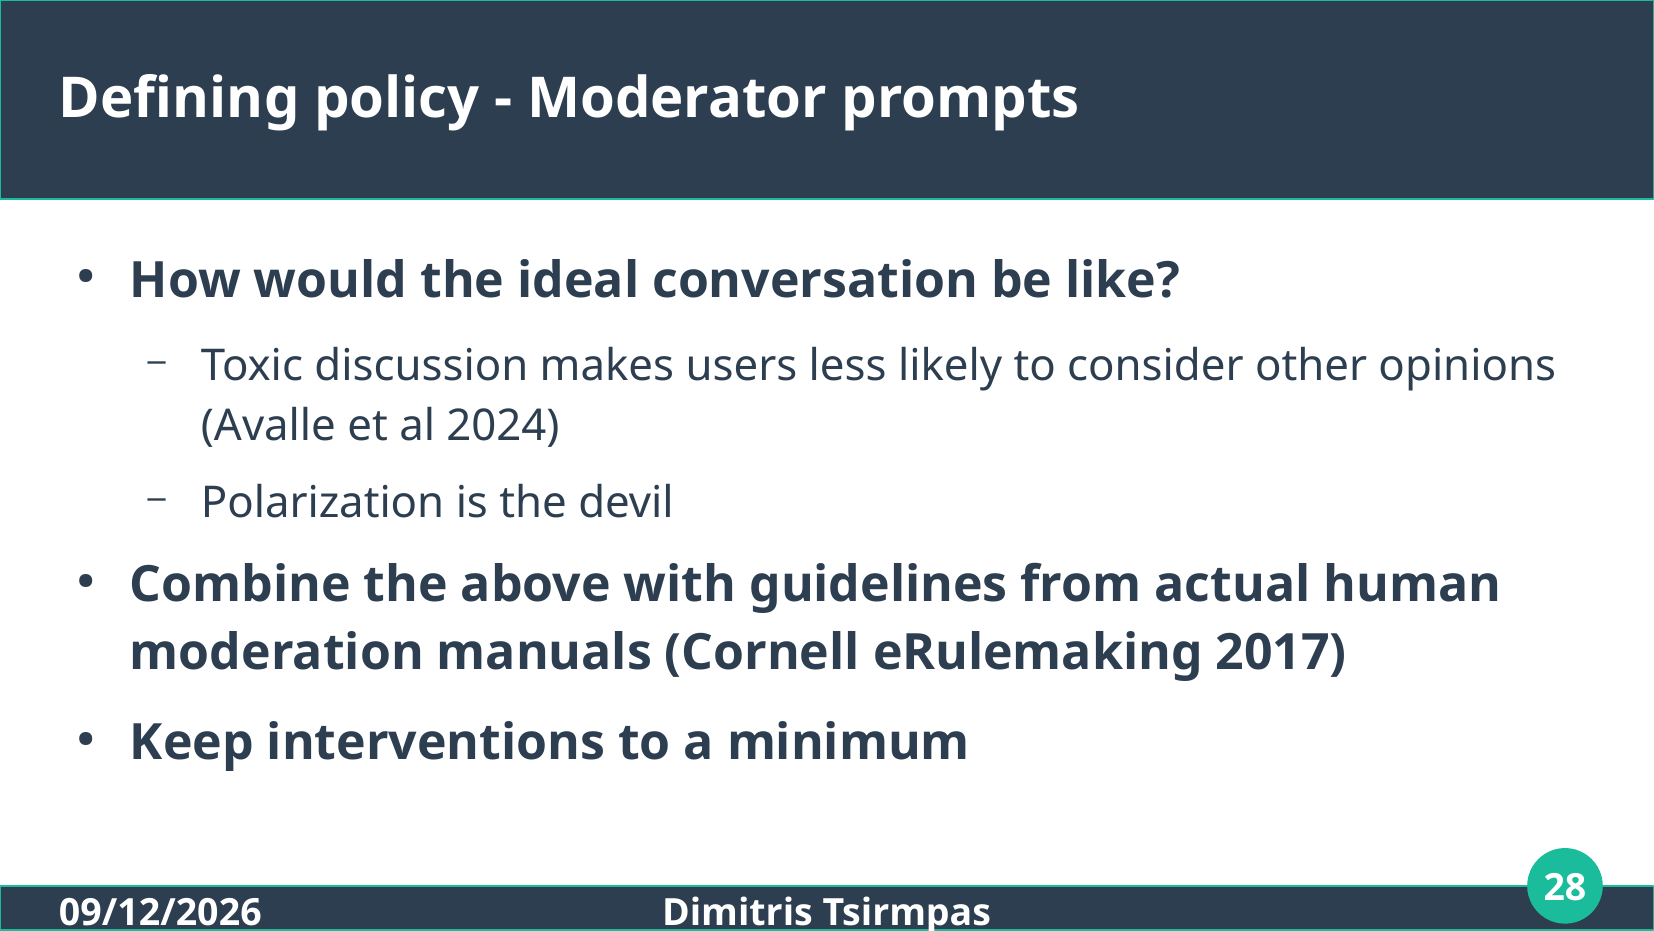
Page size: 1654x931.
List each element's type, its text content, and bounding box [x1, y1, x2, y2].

title Defining policy - Moderator prompts [59, 37, 1595, 155]
list How would the ideal conversation be like? Toxic discussion makes users less likely to consider other opinions (Avalle et al 2024) Polarization is the devil Combine the above with guidelines from actual human moderation manuals (Cornell eRulemaking 2017) Keep interventions to a minimum [59, 243, 1595, 864]
